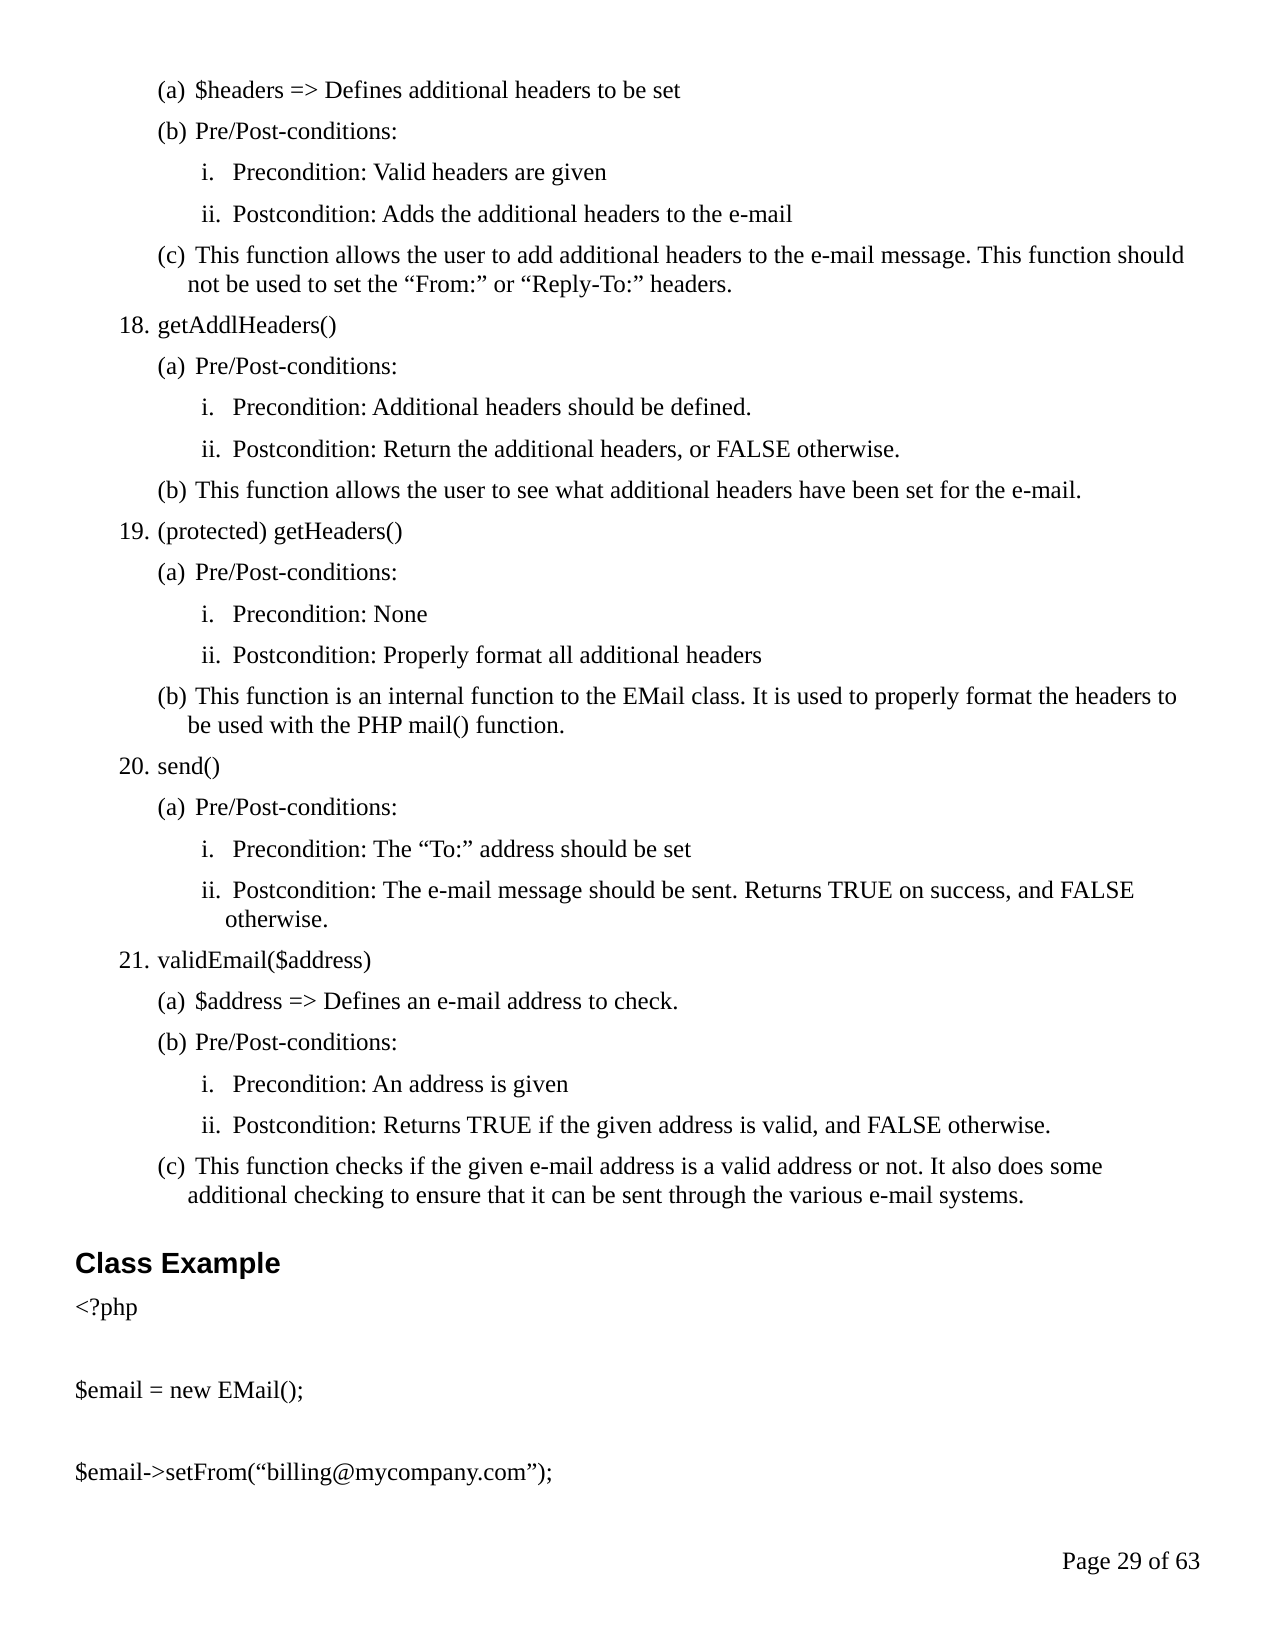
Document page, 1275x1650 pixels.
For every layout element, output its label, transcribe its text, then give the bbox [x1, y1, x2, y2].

list Postcondition: The e-mail message should be sent. Returns TRUE on success, and FALSE otherwise. [195, 875, 1200, 932]
list validEmail($address) [112, 945, 1200, 974]
subtitle Class Example [75, 1246, 1200, 1280]
list Pre/Post-conditions: [157, 792, 1200, 821]
list (protected) getHeaders() [112, 516, 1200, 545]
list Postcondition: Adds the additional headers to the e-mail [195, 199, 1200, 227]
list Pre/Post-conditions: [157, 1027, 1200, 1056]
list This function checks if the given e-mail address is a valid address or not. It also does some additional checking to ensure that it can be sent through the various e-mail systems. [157, 1151, 1200, 1209]
list getAddlHeaders() [112, 310, 1200, 339]
list Pre/Post-conditions: [157, 351, 1200, 380]
list Precondition: Additional headers should be defined. [195, 392, 1200, 421]
list Precondition: An address is given [195, 1069, 1200, 1097]
list Postcondition: Properly format all additional headers [195, 640, 1200, 669]
list Precondition: Valid headers are given [195, 157, 1200, 186]
text <?php [75, 1292, 1200, 1321]
list Pre/Post-conditions: [157, 116, 1200, 145]
list Precondition: The “To:” address should be set [195, 834, 1200, 862]
text $email->setFrom(“billing@mycompany.com”); [75, 1457, 1200, 1486]
list This function allows the user to add additional headers to the e-mail message. This function should not be used to set the “From:” or “Reply-To:” headers. [157, 240, 1200, 297]
list $headers => Defines additional headers to be set [157, 75, 1200, 104]
list Pre/Post-conditions: [157, 557, 1200, 586]
text $email = new EMail(); [75, 1375, 1200, 1403]
list Precondition: None [195, 599, 1200, 627]
list $address => Defines an e-mail address to check. [157, 986, 1200, 1015]
list This function allows the user to see what additional headers have been set for the e-mail. [157, 475, 1200, 504]
list send() [112, 751, 1200, 780]
list This function is an internal function to the EMail class. It is used to properly format the headers to be used with the PHP mail() function. [157, 681, 1200, 739]
list Postcondition: Returns TRUE if the given address is valid, and FALSE otherwise. [195, 1110, 1200, 1139]
list Postcondition: Return the additional headers, or FALSE otherwise. [195, 434, 1200, 462]
